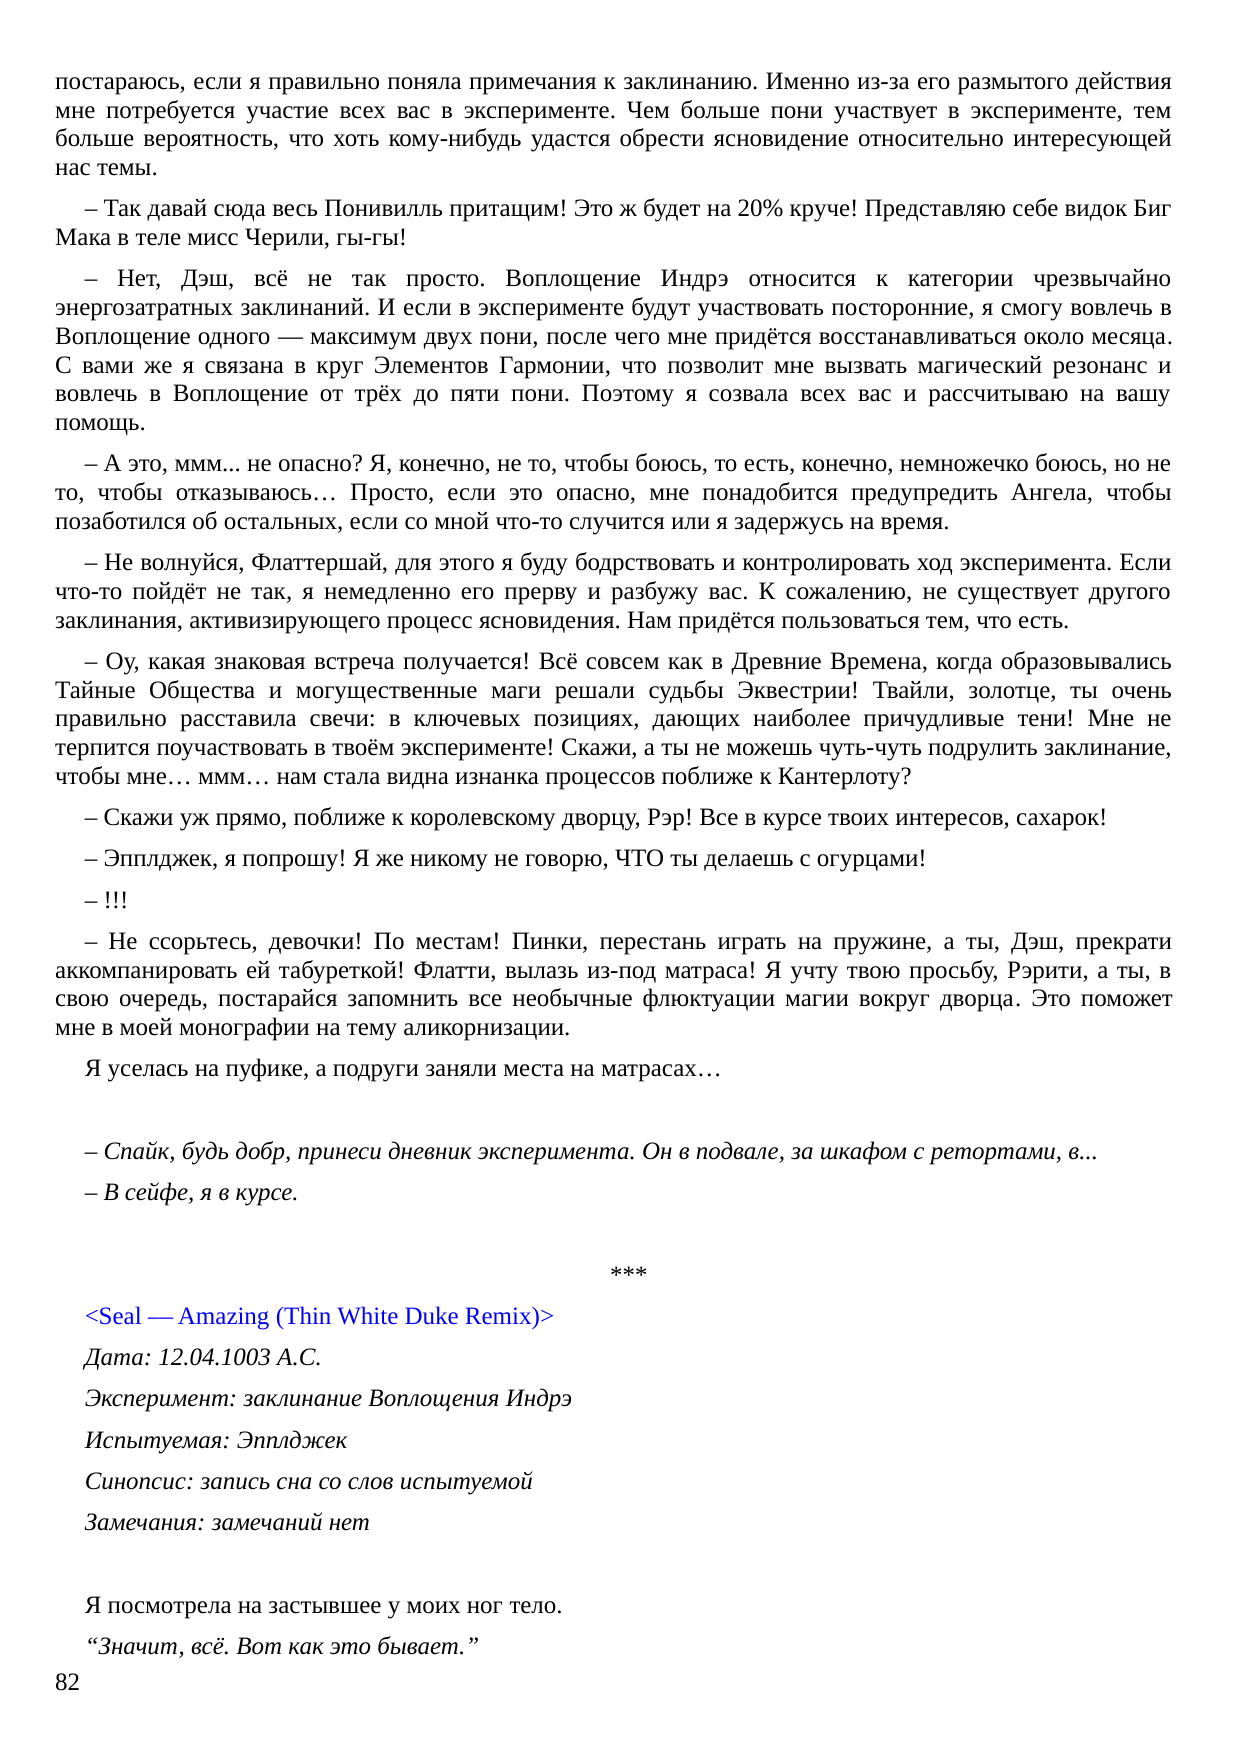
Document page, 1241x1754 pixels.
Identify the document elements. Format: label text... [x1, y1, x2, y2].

text – Не волнуйся, Флаттершай, для этого я буду бодрствовать и контролировать ход эксперимента. Если что-то пойдёт не так, я немедленно его прерву и разбужу вас. К сожалению, не существует другого заклинания, активизирующего процесс ясновидения. Нам придётся пользоваться тем, что есть. [55, 547, 1173, 633]
text Я уселась на пуфике, а подруги заняли места на матрасах… [55, 1053, 1173, 1082]
text Синопсис: запись сна со слов испытуемой [55, 1466, 1173, 1495]
text – Не ссорьтесь, девочки! По местам! Пинки, перестань играть на пружине, а ты, Дэш, прекрати аккомпанировать ей табуреткой! Флатти, вылазь из-под матраса! Я учту твою просьбу, Рэрити, а ты, в свою очередь, постарайся запомнить все необычные флюктуации магии вокруг дворца. Это поможет мне в моей монографии на тему аликорнизации. [55, 926, 1173, 1041]
text Эксперимент: заклинание Воплощения Индрэ [55, 1383, 1173, 1412]
text постараюсь, если я правильно поняла примечания к заклинанию. Именно из-за его размытого действия мне потребуется участие всех вас в эксперименте. Чем больше пони участвует в эксперименте, тем больше вероятность, что хоть кому-нибудь удастся обрести ясновидение относительно интересующей нас темы. [55, 66, 1173, 181]
text <Seal — Amazing (Thin White Duke Remix)> [55, 1301, 1173, 1330]
text – Спайк, будь добр, принеси дневник эксперимента. Он в подвале, за шкафом с ретортами, в... [55, 1136, 1173, 1165]
text Замечания: замечаний нет [55, 1507, 1173, 1536]
text Испытуемая: Эпплджек [55, 1425, 1173, 1453]
text “Значит, всё. Вот как это бывает.” [55, 1631, 1173, 1660]
text *** [55, 1260, 1173, 1288]
text – Нет, Дэш, всё не так просто. Воплощение Индрэ относится к категории чрезвычайно энергозатратных заклинаний. И если в эксперименте будут участвовать посторонние, я смогу вовлечь в Воплощение одного — максимум двух пони, после чего мне придётся восстанавливаться около месяца. С вами же я связана в круг Элементов Гармонии, что позволит мне вызвать магический резонанс и вовлечь в Воплощение от трёх до пяти пони. Поэтому я созвала всех вас и рассчитываю на вашу помощь. [55, 263, 1173, 436]
text – Эпплджек, я попрошу! Я же никому не говорю, ЧТО ты делаешь с огурцами! [55, 843, 1173, 872]
text Дата: 12.04.1003 А.С. [55, 1342, 1173, 1371]
text – Так давай сюда весь Понивилль притащим! Это ж будет на 20% круче! Представляю себе видок Биг Мака в теле мисс Черили, гы-гы! [55, 193, 1173, 251]
text – В сейфе, я в курсе. [55, 1177, 1173, 1206]
text – Оу, какая знаковая встреча получается! Всё совсем как в Древние Времена, когда образовывались Тайные Общества и могущественные маги решали судьбы Эквестрии! Твайли, золотце, ты очень правильно расставила свечи: в ключевых позициях, дающих наиболее причудливые тени! Мне не терпится поучаствовать в твоём эксперименте! Скажи, а ты не можешь чуть-чуть подрулить заклинание, чтобы мне… ммм… нам стала видна изнанка процессов поближе к Кантерлоту? [55, 646, 1173, 790]
text – !!! [55, 885, 1173, 913]
text – Скажи уж прямо, поближе к королевскому дворцу, Рэр! Все в курсе твоих интересов, сахарок! [55, 802, 1173, 831]
text – А это, ммм... не опасно? Я, конечно, не то, чтобы боюсь, то есть, конечно, немножечко боюсь, но не то, чтобы отказываюсь… Просто, если это опасно, мне понадобится предупредить Ангела, чтобы позаботился об остальных, если со мной что-то случится или я задержусь на время. [55, 448, 1173, 535]
text Я посмотрела на застывшее у моих ног тело. [55, 1590, 1173, 1618]
